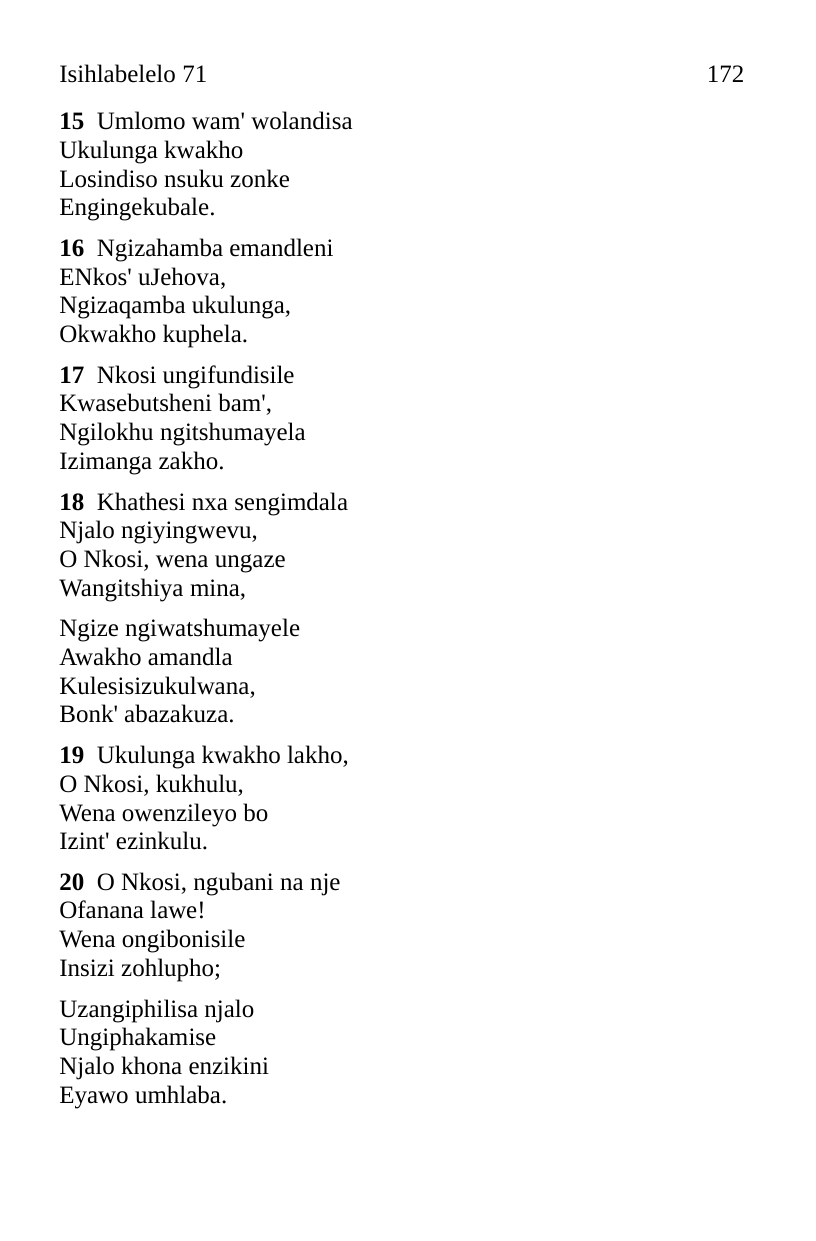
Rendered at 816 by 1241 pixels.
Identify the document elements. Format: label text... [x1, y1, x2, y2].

text Insizi zohlupho; [59, 953, 744, 982]
text Losindiso nsuku zonke [59, 164, 744, 192]
text 15 Umlomo wam' wolandisa [59, 106, 744, 135]
text Njalo ngiyingwevu, [59, 515, 744, 544]
text ENkos' uJehova, [59, 262, 744, 291]
text Kulesisizukulwana, [59, 671, 744, 699]
text 16 Ngizahamba emandleni [59, 233, 744, 262]
text Ofanana lawe! [59, 896, 744, 924]
text Ngize ngiwatshumayele [59, 613, 744, 642]
text Wena owenzileyo bo [59, 798, 744, 826]
text Wena ongibonisile [59, 924, 744, 953]
text Ukulunga kwakho [59, 135, 744, 164]
text Ngizaqamba ukulunga, [59, 291, 744, 319]
text O Nkosi, wena ungaze [59, 544, 744, 573]
text Bonk' abazakuza. [59, 699, 744, 728]
text 19 Ukulunga kwakho lakho, [59, 740, 744, 769]
text Ngilokhu ngitshumayela [59, 417, 744, 446]
text 17 Nkosi ungifundisile [59, 360, 744, 388]
text 20 O Nkosi, ngubani na nje [59, 867, 744, 896]
text Kwasebutsheni bam', [59, 388, 744, 417]
text Wangitshiya mina, [59, 573, 744, 602]
text O Nkosi, kukhulu, [59, 769, 744, 798]
text Izimanga zakho. [59, 446, 744, 475]
text Uzangiphilisa njalo [59, 994, 744, 1022]
text Engingekubale. [59, 192, 744, 221]
text Eyawo umhlaba. [59, 1080, 744, 1109]
text Awakho amandla [59, 642, 744, 671]
text Njalo khona enzikini [59, 1051, 744, 1080]
text 18 Khathesi nxa sengimdala [59, 487, 744, 515]
text Izint' ezinkulu. [59, 826, 744, 855]
text Ungiphakamise [59, 1022, 744, 1051]
text Okwakho kuphela. [59, 319, 744, 348]
